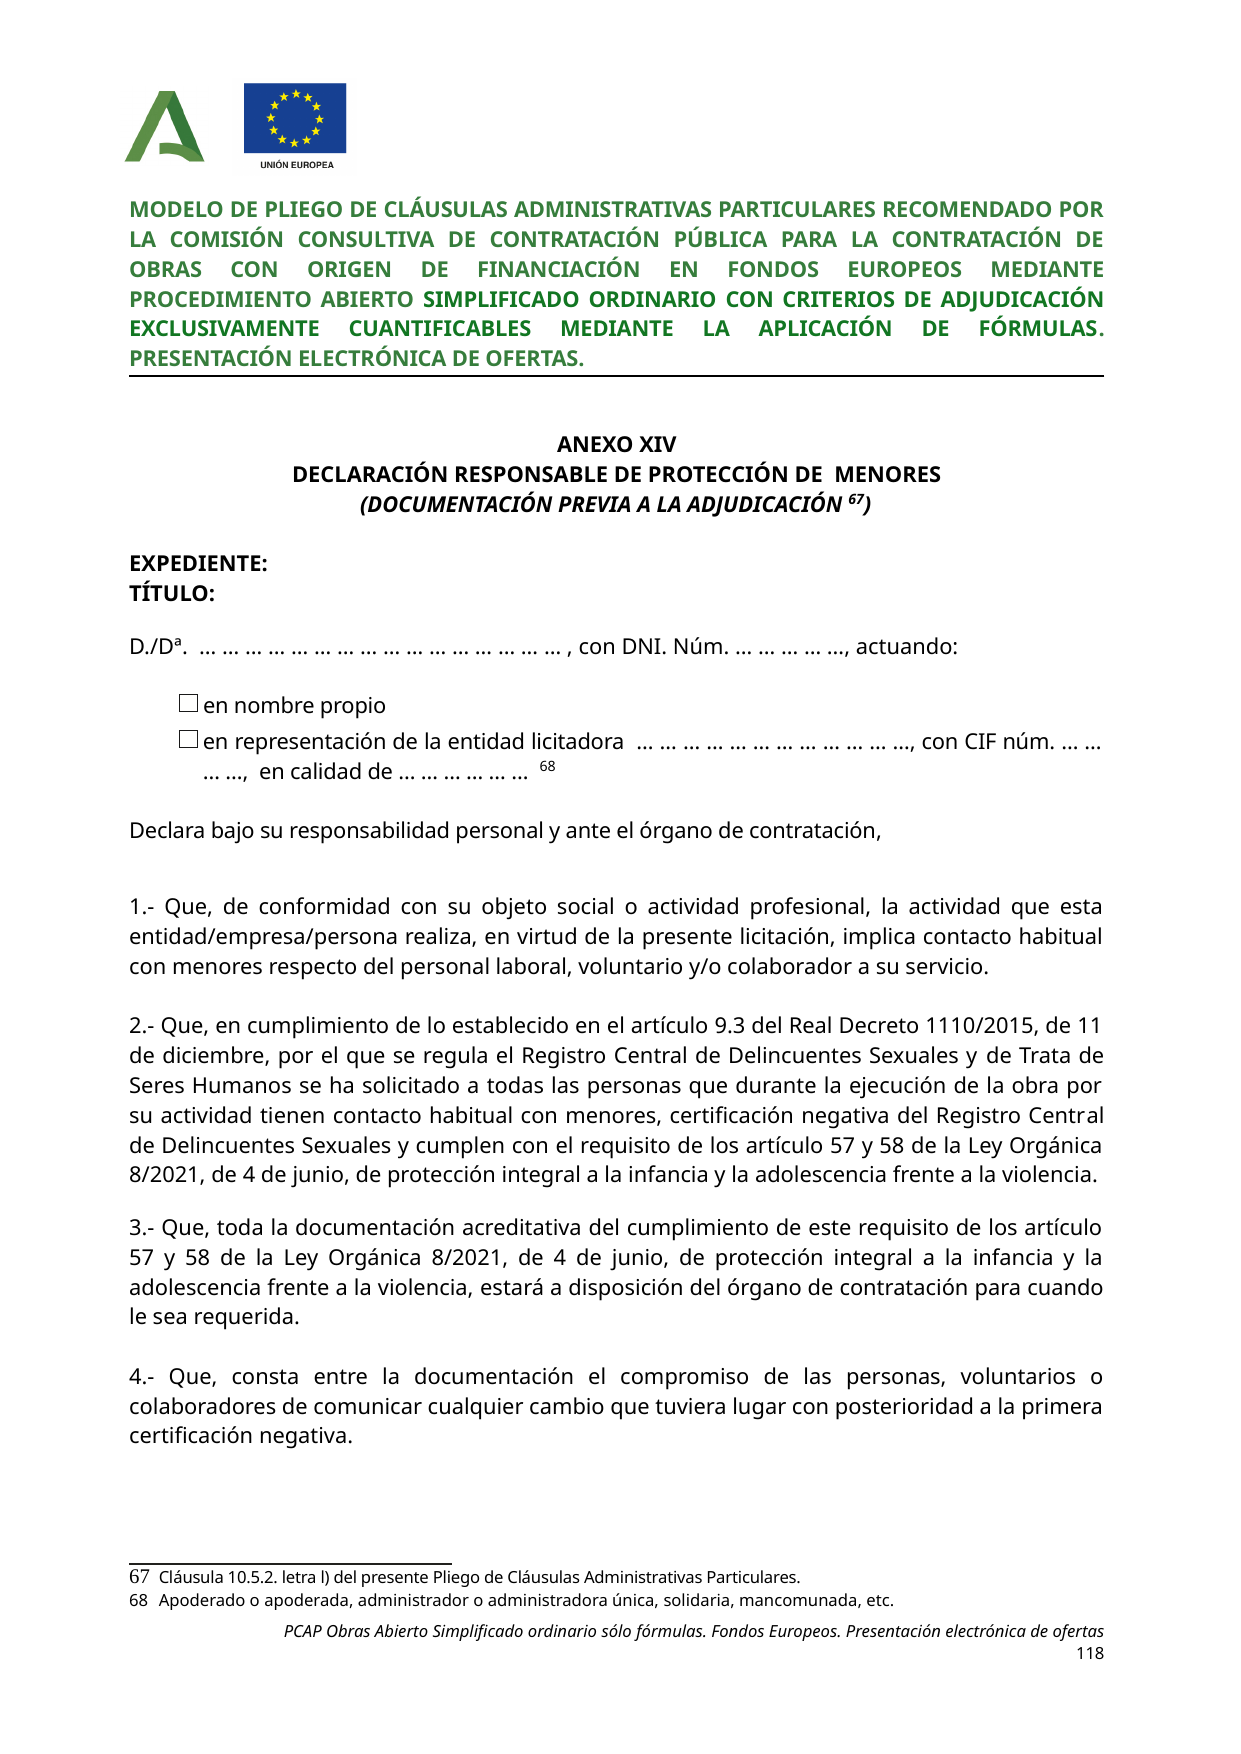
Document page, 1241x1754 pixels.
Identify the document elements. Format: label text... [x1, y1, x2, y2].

text Cláusula 10.5.2. letra l) del presente Pliego de Cláusulas Administrativas Particulares. [129, 1564, 1104, 1588]
text (DOCUMENTACIÓN PREVIA A LA ADJUDICACIÓN ) [129, 489, 1104, 518]
text Apoderado o apoderada, administrador o administradora única, solidaria, mancomunada, etc. [129, 1588, 1104, 1611]
text 2.- Que, en cumplimiento de lo establecido en el artículo 9.3 del Real Decreto 1110/2015, de 11 de diciembre, por el que se regula el Registro Central de Delincuentes Sexuales y de Trata de Seres Humanos se ha solicitado a todas las personas que durante la ejecución de la obra por su actividad tienen contacto habitual con menores, certificación negativa del Registro Central de Delincuentes Sexuales y cumplen con el requisito de los artículo 57 y 58 de la Ley Orgánica 8/2021, de 4 de junio, de protección integral a la infancia y la adolescencia frente a la violencia. [129, 1011, 1104, 1189]
text EXPEDIENTE: [129, 548, 1104, 578]
text en representación de la entidad licitadora … … … … … … … … … … … …, con CIF núm. … … … …, en calidad de … … … … … … [203, 726, 1104, 786]
text 4.- Que, consta entre la documentación el compromiso de las personas, voluntarios o colaboradores de comunicar cualquier cambio que tuviera lugar con posterioridad a la primera certificación negativa. [129, 1361, 1104, 1450]
text Declara bajo su responsabilidad personal y ante el órgano de contratación, [129, 815, 1104, 845]
text 1.- Que, de conformidad con su objeto social o actividad profesional, la actividad que esta entidad/empresa/persona realiza, en virtud de la presente licitación, implica contacto habitual con menores respecto del personal laboral, voluntario y/o colaborador a su servicio. [129, 891, 1104, 981]
text DECLARACIÓN RESPONSABLE DE PROTECCIÓN DE MENORES [129, 459, 1104, 489]
text en nombre propio [203, 690, 1104, 720]
text D./Dª. … … … … … … … … … … … … … … … … , con DNI. Núm. … … … … …, actuando: [129, 631, 1104, 660]
picture [120, 86, 209, 166]
text TÍTULO: [129, 578, 1104, 608]
text MODELO DE PLIEGO DE CLÁUSULAS ADMINISTRATIVAS PARTICULARES RECOMENDADO POR LA COMISIÓN CONSULTIVA DE CONTRATACIÓN PÚBLICA PARA LA CONTRATACIÓN DE OBRAS CON ORIGEN DE FINANCIACIÓN EN FONDOS EUROPEOS MEDIANTE PROCEDIMIENTO ABIERTO SIMPLIFICADO ORDINARIO CON CRITERIOS DE ADJUDICACIÓN EXCLUSIVAMENTE CUANTIFICABLES MEDIANTE LA APLICACIÓN DE FÓRMULAS. PRESENTACIÓN ELECTRÓNICA DE OFERTAS. [129, 194, 1104, 375]
text ANEXO XIV [129, 429, 1104, 459]
text 3.- Que, toda la documentación acreditativa del cumplimiento de este requisito de los artículo 57 y 58 de la Ley Orgánica 8/2021, de 4 de junio, de protección integral a la infancia y la adolescencia frente a la violencia, estará a disposición del órgano de contratación para cuando le sea requerida. [129, 1212, 1104, 1331]
picture [232, 78, 358, 176]
